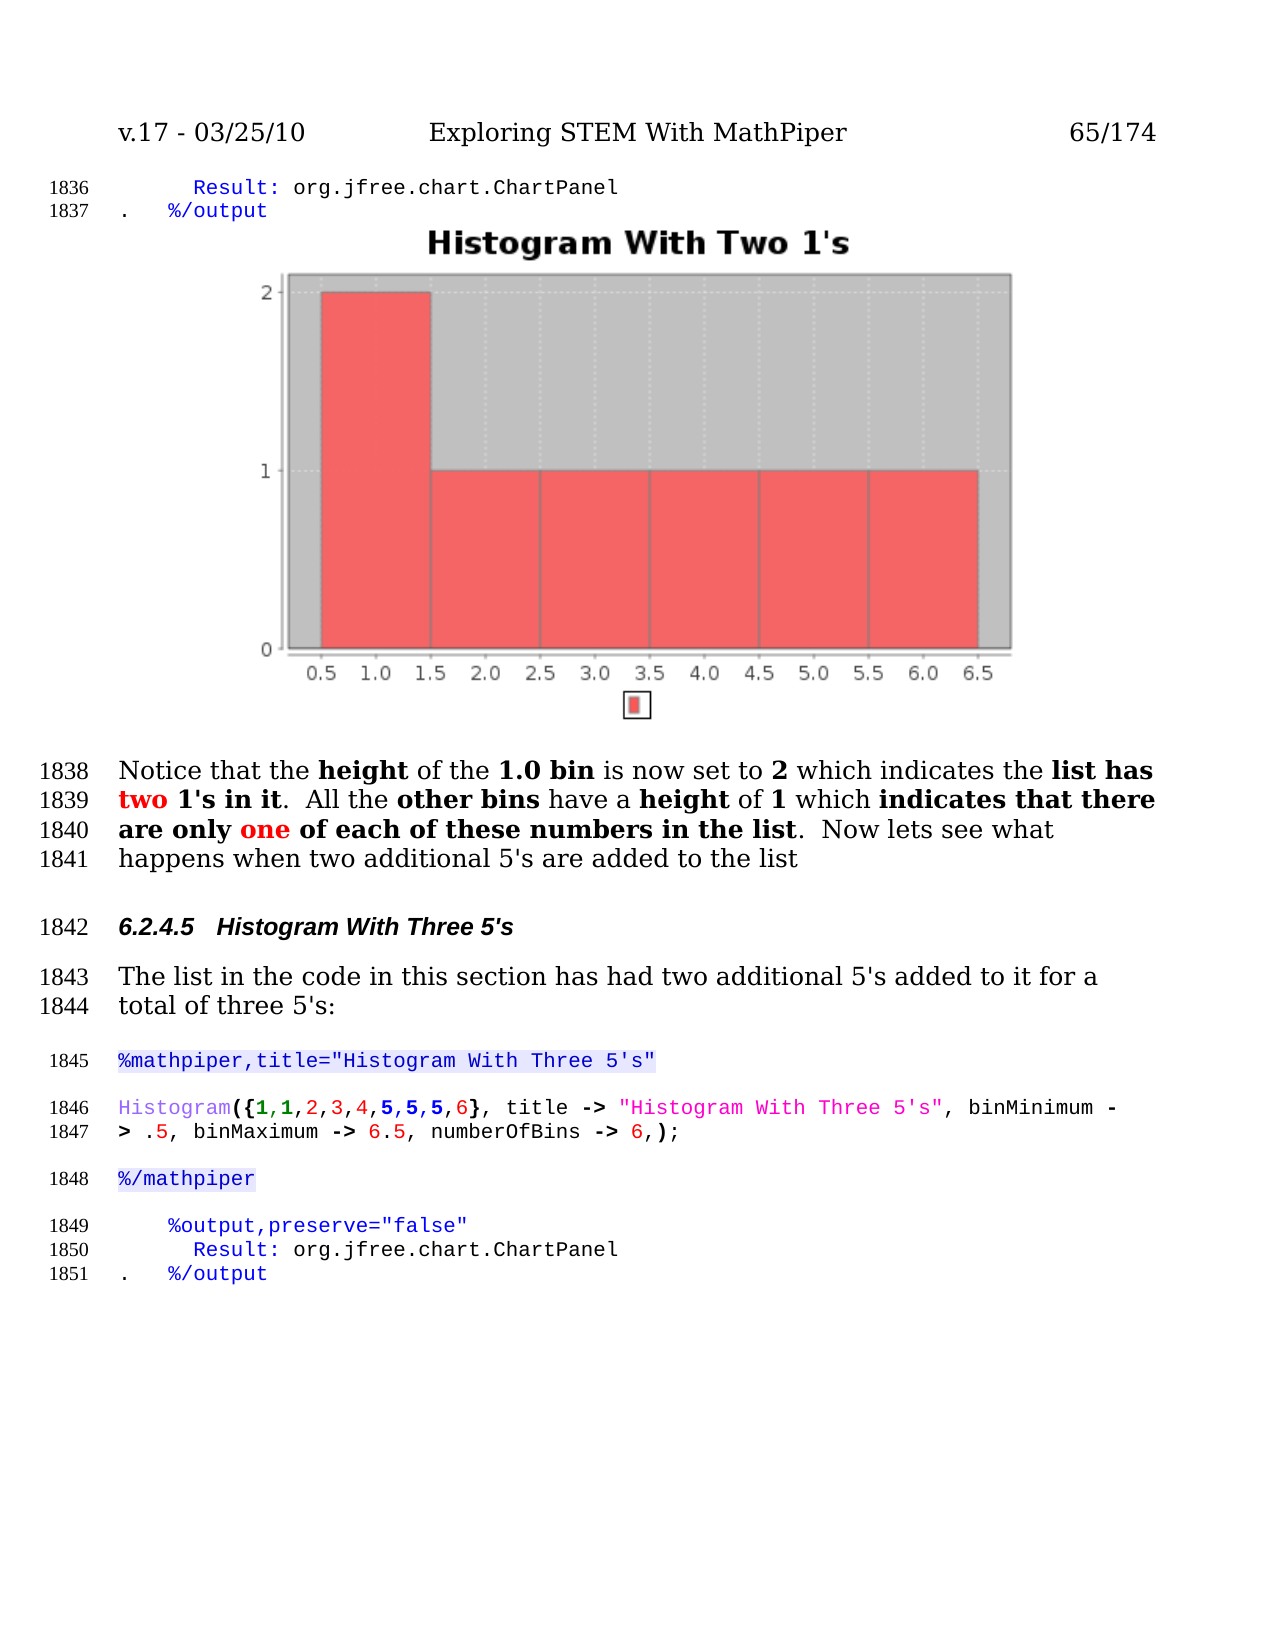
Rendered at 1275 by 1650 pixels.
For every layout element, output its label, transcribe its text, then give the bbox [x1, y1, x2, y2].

text Histogram({1,1,2,3,4,5,5,5,6}, title -> "Histogram With Three 5's", binMinimum -> .5, binMaximum -> 6.5, numberOfBins -> 6,); [118, 1097, 1157, 1144]
text . %/output [118, 200, 1157, 224]
text Notice that the height of the 1.0 bin is now set to 2 which indicates the list has two 1's in it. All the other bins have a height of 1 which indicates that there are only one of each of these numbers in the list. Now lets see what happens when two additional 5's are added to the list [118, 756, 1157, 873]
text %mathpiper,title="Histogram With Three 5's" [118, 1050, 1157, 1073]
text The list in the code in this section has had two additional 5's added to it for a total of three 5's: [118, 962, 1157, 1020]
text . %/output [118, 1262, 1157, 1286]
subtitle Histogram With Three 5's [118, 912, 1157, 941]
text Result: org.jfree.chart.ChartPanel [118, 177, 1157, 200]
picture [245, 224, 1030, 721]
text %/mathpiper [118, 1168, 1157, 1192]
text Result: org.jfree.chart.ChartPanel [118, 1239, 1157, 1262]
text %output,preserve="false" [118, 1215, 1157, 1239]
